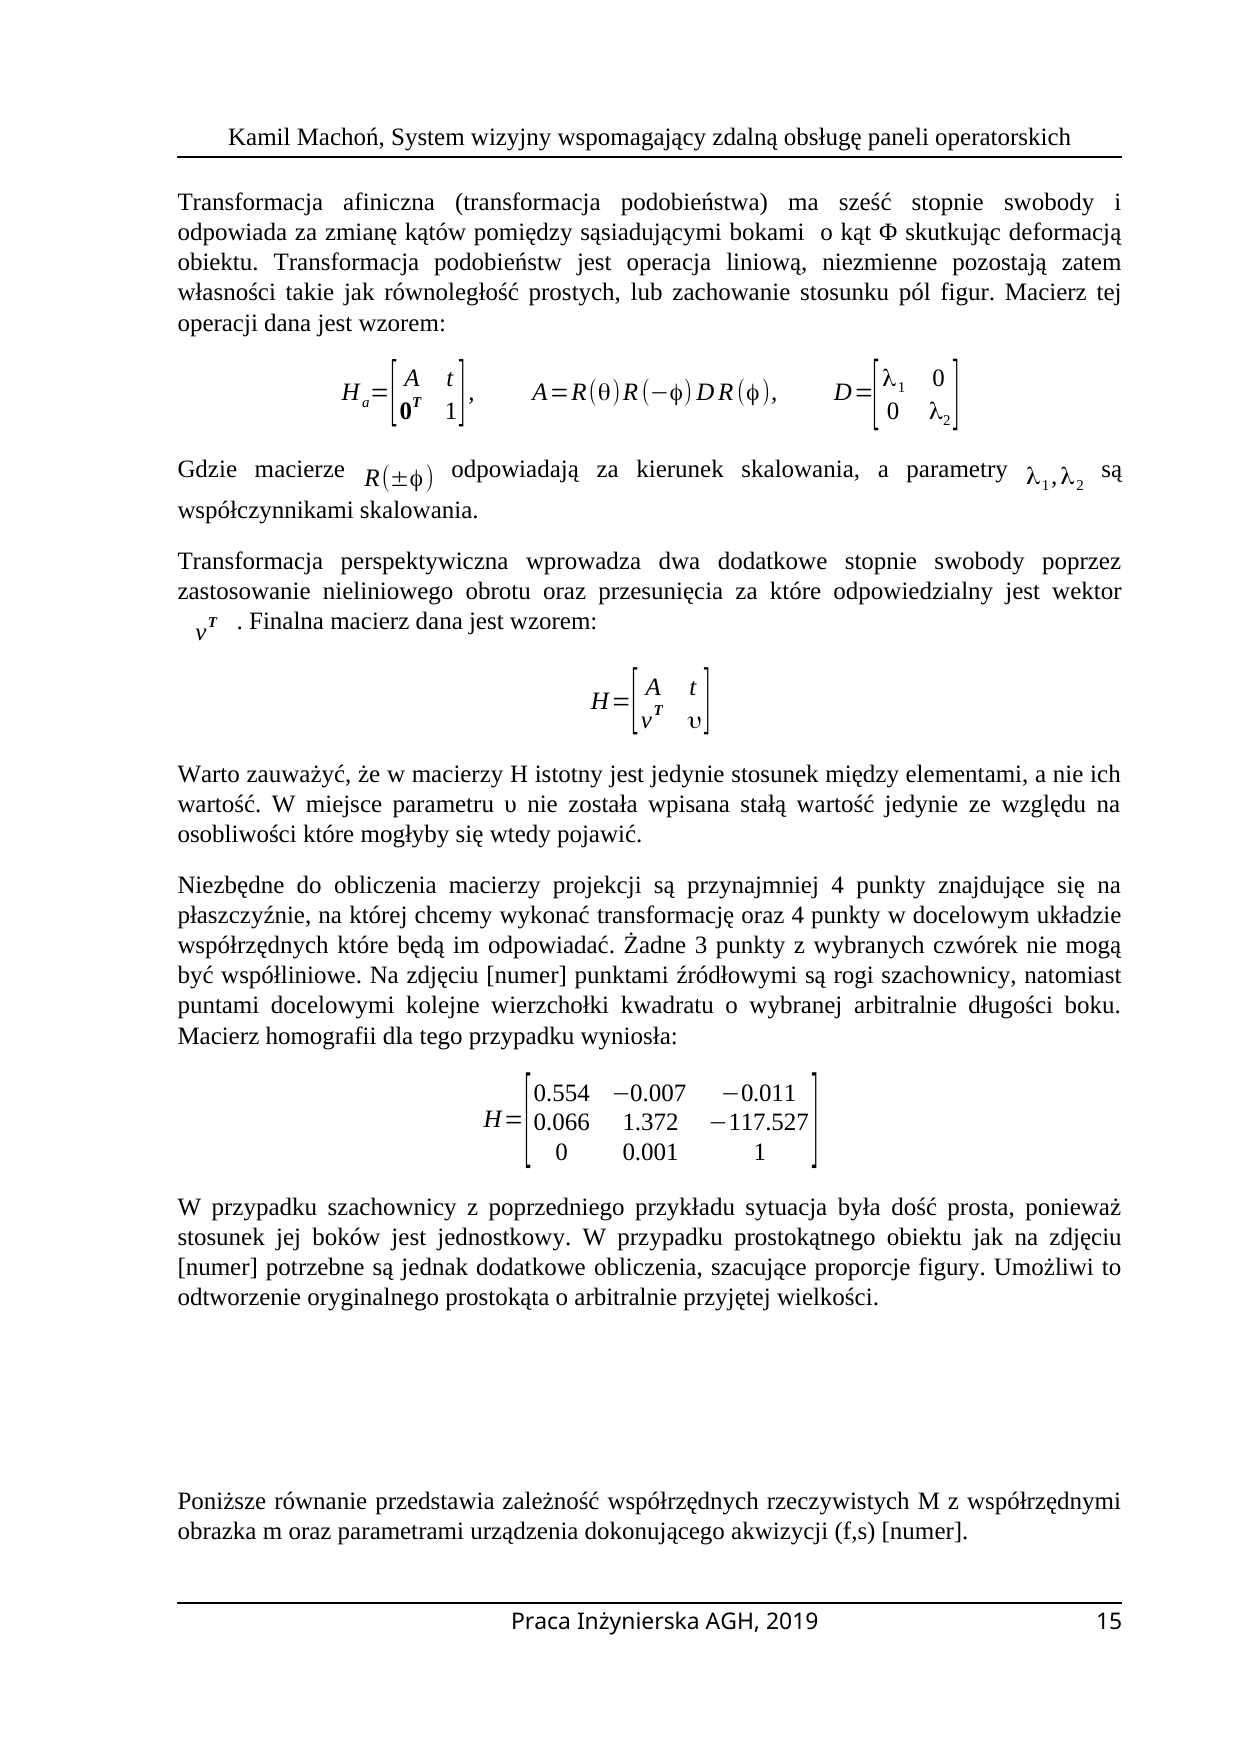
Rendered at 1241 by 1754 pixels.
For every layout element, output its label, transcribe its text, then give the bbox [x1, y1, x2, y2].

text W przypadku szachownicy z poprzedniego przykładu sytuacja była dość prosta, ponieważ stosunek jej boków jest jednostkowy. W przypadku prostokątnego obiektu jak na zdjęciu [numer] potrzebne są jednak dodatkowe obliczenia, szacujące proporcje figury. Umożliwi to odtworzenie oryginalnego prostokąta o arbitralnie przyjętej wielkości. [177, 1192, 1122, 1311]
text Transformacja perspektywiczna wprowadza dwa dodatkowe stopnie swobody poprzez zastosowanie nieliniowego obrotu oraz przesunięcia za które odpowiedzialny jest wektor . Finalna macierz dana jest wzorem: [177, 546, 1122, 645]
text Transformacja afiniczna (transformacja podobieństwa) ma sześć stopnie swobody i odpowiada za zmianę kątów pomiędzy sąsiadującymi bokami o kąt Φ skutkując deformacją obiektu. Transformacja podobieństw jest operacja liniową, niezmienne pozostają zatem własności takie jak równoległość prostych, lub zachowanie stosunku pól figur. Macierz tej operacji dana jest wzorem: [177, 187, 1122, 336]
text Poniższe równanie przedstawia zależność współrzędnych rzeczywistych M z współrzędnymi obrazka m oraz parametrami urządzenia dokonującego akwizycji (f,s) [numer]. [177, 1486, 1122, 1545]
text Warto zauważyć, że w macierzy H istotny jest jedynie stosunek między elementami, a nie ich wartość. W miejsce parametru υ nie została wpisana stałą wartość jedynie ze względu na osobliwości które mogłyby się wtedy pojawić. [177, 759, 1122, 848]
text Niezbędne do obliczenia macierzy projekcji są przynajmniej 4 punkty znajdujące się na płaszczyźnie, na której chcemy wykonać transformację oraz 4 punkty w docelowym układzie współrzędnych które będą im odpowiadać. Żadne 3 punkty z wybranych czwórek nie mogą być współliniowe. Na zdjęciu [numer] punktami źródłowymi są rogi szachownicy, natomiast puntami docelowymi kolejne wierzchołki kwadratu o wybranej arbitralnie długości boku. Macierz homografii dla tego przypadku wyniosła: [177, 870, 1122, 1049]
text Gdzie macierzeodpowiadają za kierunek skalowania, a parametrysą współczynnikami skalowania. [177, 454, 1122, 524]
